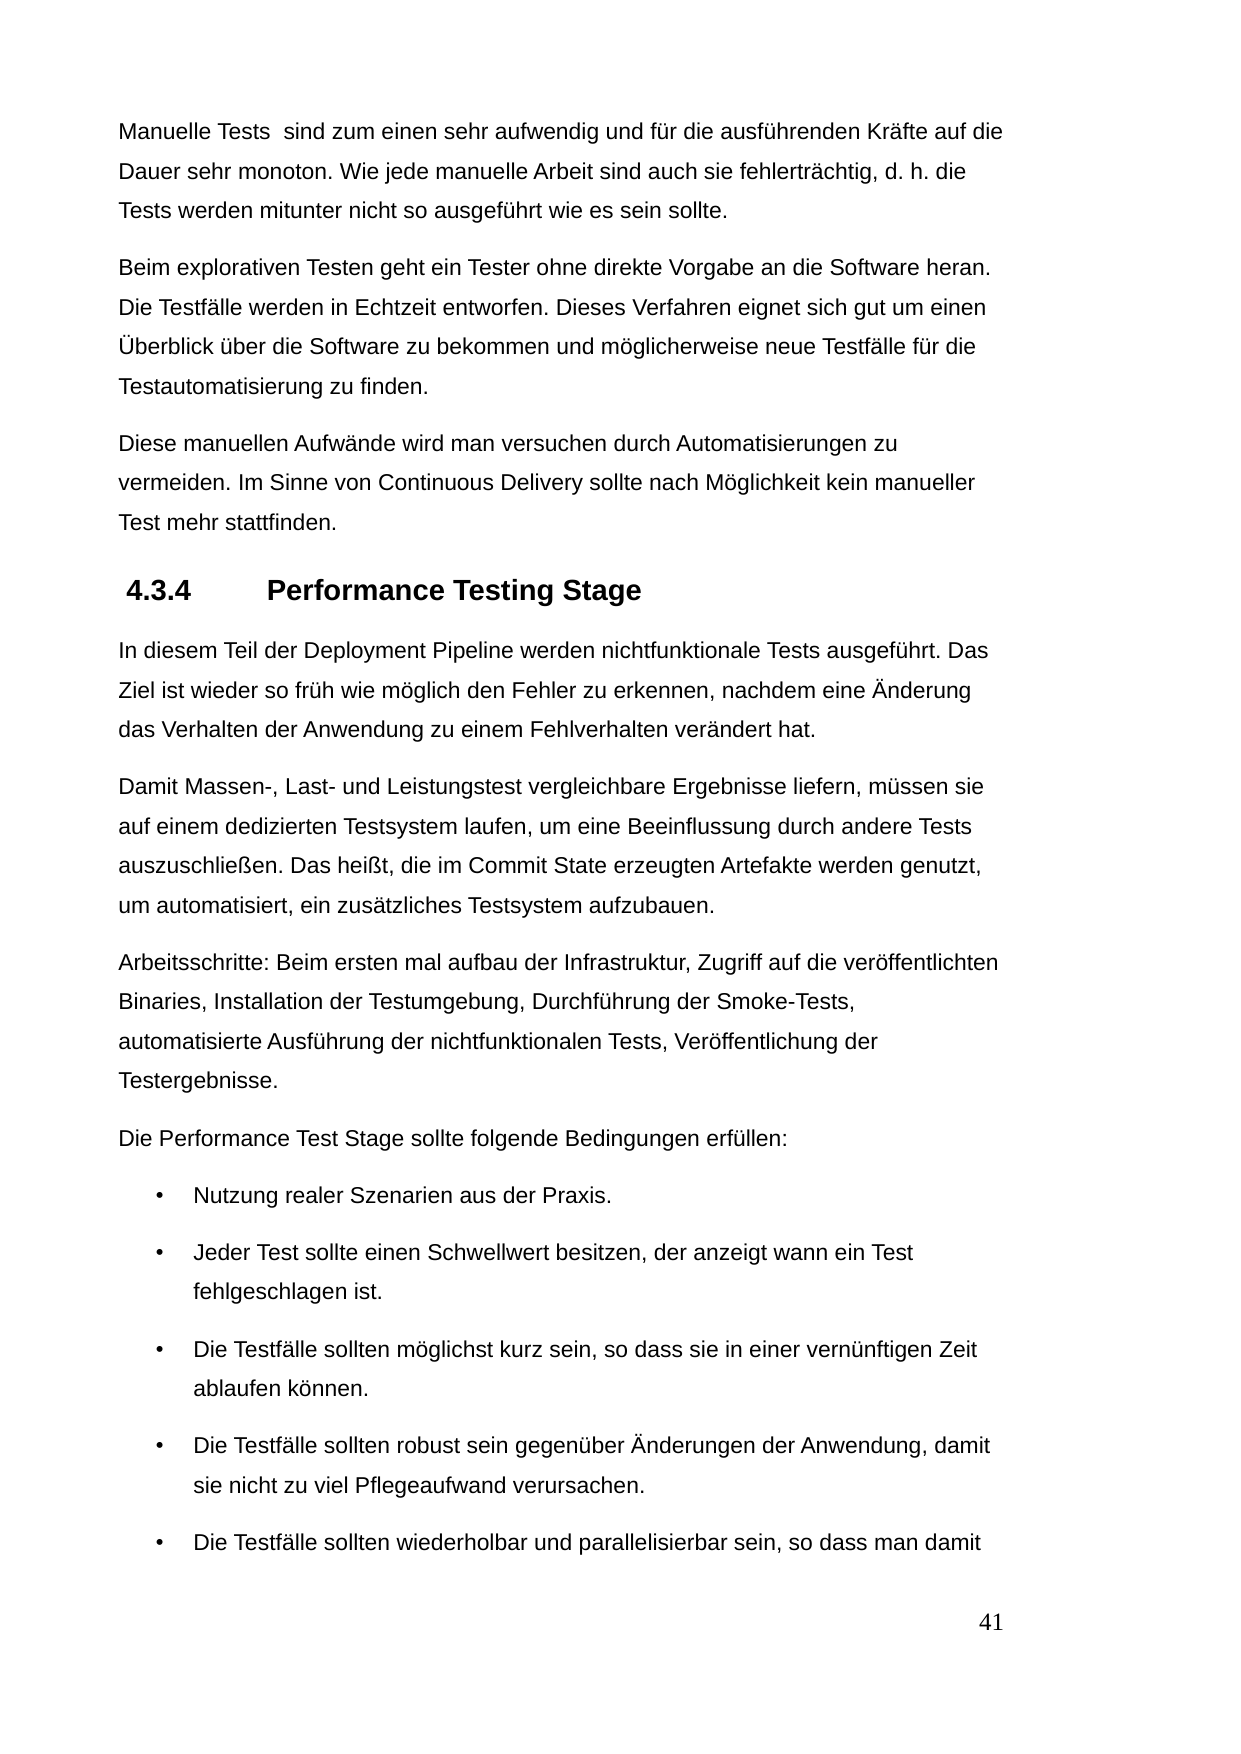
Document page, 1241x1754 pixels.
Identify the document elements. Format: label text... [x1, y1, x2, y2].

text Damit Massen-, Last- und Leistungstest vergleichbare Ergebnisse liefern, müssen sie auf einem dedizierten Testsystem laufen, um eine Beeinflussung durch andere Tests auszuschließen. Das heißt, die im Commit State erzeugten Artefakte werden genutzt, um automatisiert, ein zusätzliches Testsystem aufzubauen. [118, 773, 1004, 918]
subtitle Performance Testing Stage [118, 573, 1004, 607]
list Die Testfälle sollten robust sein gegenüber Änderungen der Anwendung, damit sie nicht zu viel Pflegeaufwand verursachen. [156, 1432, 1004, 1498]
text Beim explorativen Testen geht ein Tester ohne direkte Vorgabe an die Software heran. Die Testfälle werden in Echtzeit entworfen. Dieses Verfahren eignet sich gut um einen Überblick über die Software zu bekommen und möglicherweise neue Testfälle für die Testautomatisierung zu finden. [118, 254, 1004, 399]
text In diesem Teil der Deployment Pipeline werden nichtfunktionale Tests ausgeführt. Das Ziel ist wieder so früh wie möglich den Fehler zu erkennen, nachdem eine Änderung das Verhalten der Anwendung zu einem Fehlverhalten verändert hat. [118, 637, 1004, 742]
text Manuelle Tests sind zum einen sehr aufwendig und für die ausführenden Kräfte auf die Dauer sehr monoton. Wie jede manuelle Arbeit sind auch sie fehlerträchtig, d. h. die Tests werden mitunter nicht so ausgeführt wie es sein sollte. [118, 118, 1004, 223]
text Arbeitsschritte: Beim ersten mal aufbau der Infrastruktur, Zugriff auf die veröffentlichten Binaries, Installation der Testumgebung, Durchführung der Smoke-Tests, automatisierte Ausführung der nichtfunktionalen Tests, Veröffentlichung der Testergebnisse. [118, 949, 1004, 1094]
list Die Testfälle sollten möglichst kurz sein, so dass sie in einer vernünftigen Zeit ablaufen können. [156, 1336, 1004, 1401]
text Die Performance Test Stage sollte folgende Bedingungen erfüllen: [118, 1124, 1004, 1151]
list Nutzung realer Szenarien aus der Praxis. [156, 1182, 1004, 1208]
text Diese manuellen Aufwände wird man versuchen durch Automatisierungen zu vermeiden. Im Sinne von Continuous Delivery sollte nach Möglichkeit kein manueller Test mehr stattfinden. [118, 430, 1004, 535]
list Jeder Test sollte einen Schwellwert besitzen, der anzeigt wann ein Test fehlgeschlagen ist. [156, 1239, 1004, 1305]
list Die Testfälle sollten wiederholbar und parallelisierbar sein, so dass man damit [156, 1529, 1004, 1555]
